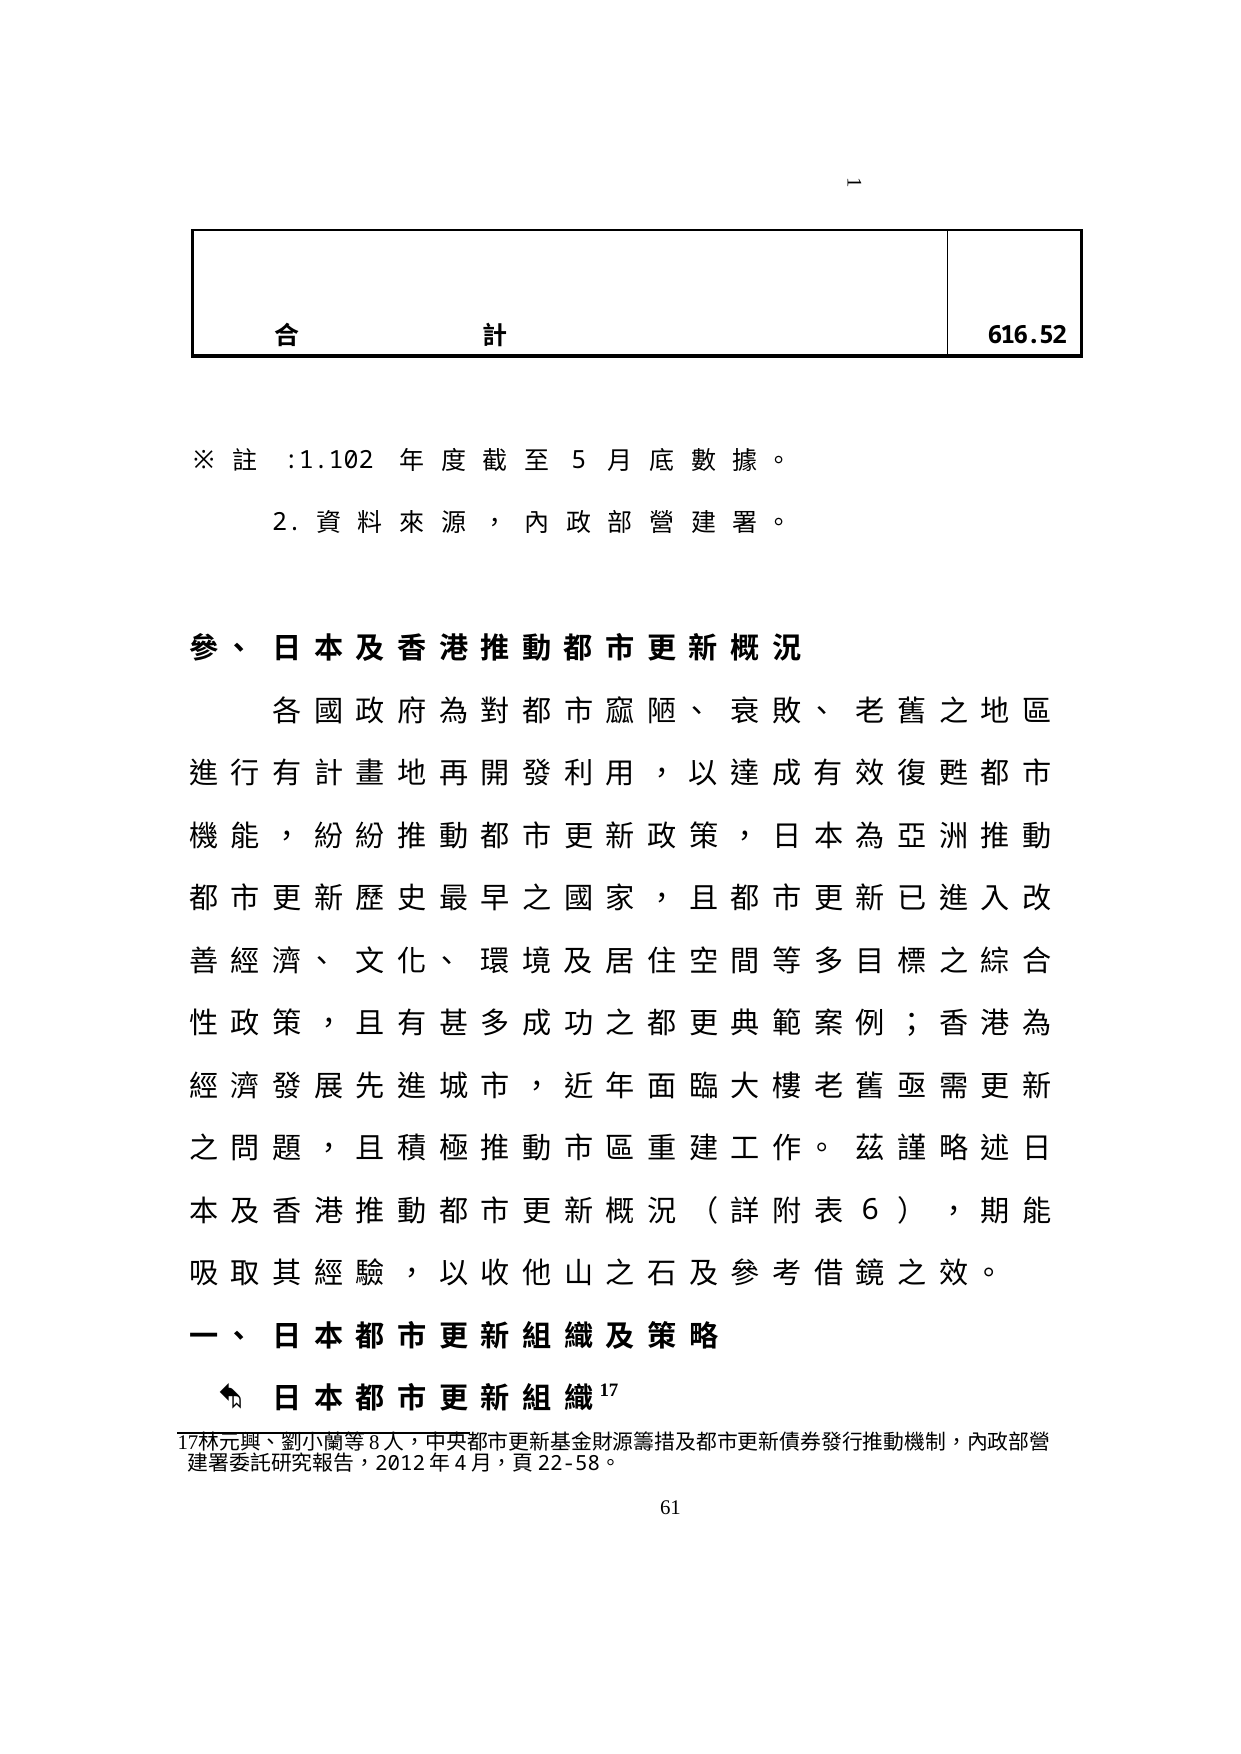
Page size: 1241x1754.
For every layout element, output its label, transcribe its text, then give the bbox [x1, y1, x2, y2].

text ※註:1.102年度截至5月底數據。 [183, 417, 1058, 479]
text 參、日本及香港推動都市更新概況 [183, 604, 1058, 667]
table_cell 合 計 [194, 231, 947, 354]
text 一、日本都市更新組織及策略 [183, 1292, 1058, 1354]
table_cell 616.52 [948, 231, 1080, 354]
text 林元興、劉小蘭等8人，中央都市更新基金財源籌措及都市更新債券發行推動機制，內政部營建署委託研究報告，2012年4月，頁22-58。 [177, 1433, 1063, 1475]
text 各國政府為對都市窳陋、衰敗、老舊之地區進行有計畫地再開發利用，以達成有效復甦都市機能，紛紛推動都市更新政策，日本為亞洲推動都市更新歷史最早之國家，且都市更新已進入改善經濟、文化、環境及居住空間等多目標之綜合性政策，且有甚多成功之都更典範案例；香港為經濟發展先進城市，近年面臨大樓老舊亟需更新之問題，且積極推動市區重建工作。茲謹略述日本及香港推動都市更新概況（詳附表6），期能吸取其經驗，以收他山之石及參考借鏡之效。 [183, 667, 1058, 1292]
text 2.資料來源，內政部營建署。 [247, 479, 1058, 542]
text 日本都市更新組織 [183, 1354, 1058, 1417]
